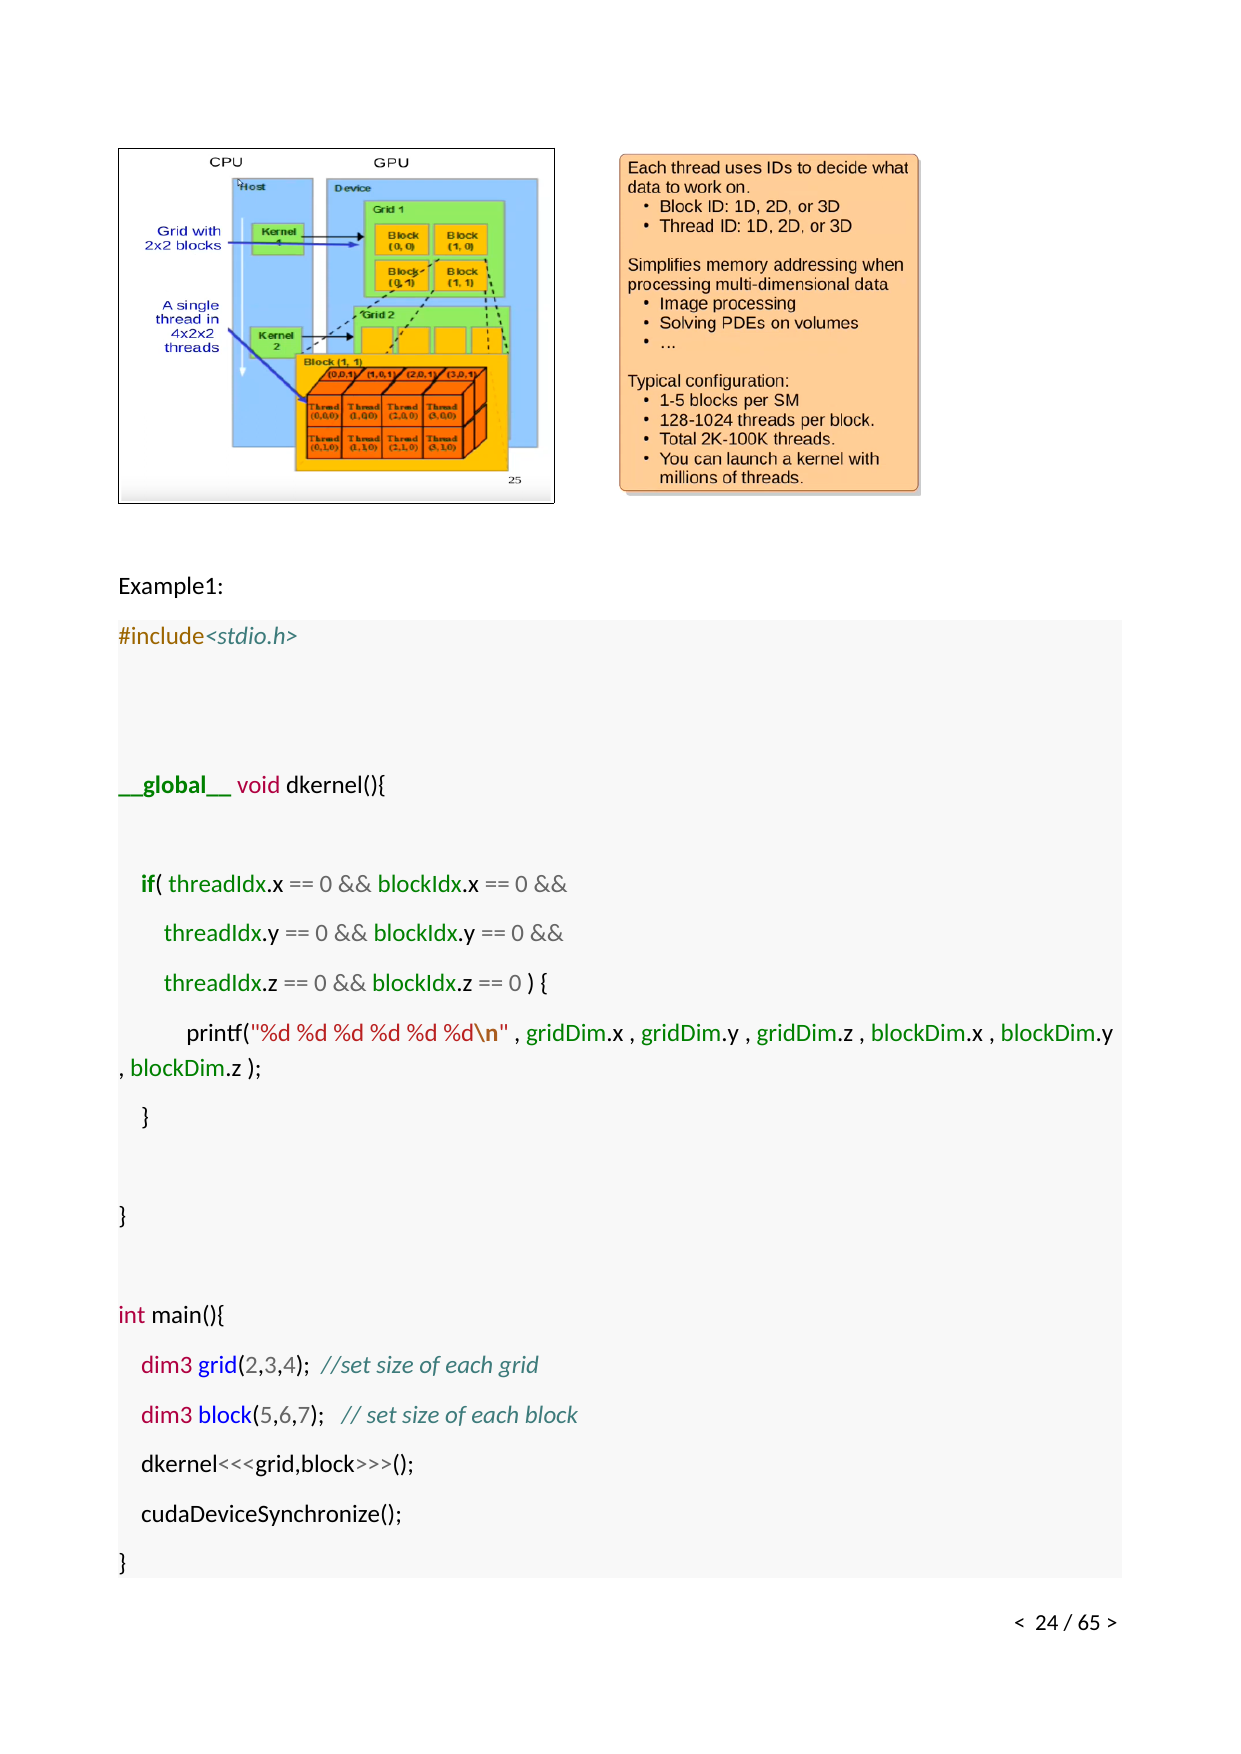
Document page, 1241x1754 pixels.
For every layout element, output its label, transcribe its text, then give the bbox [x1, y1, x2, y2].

text } [118, 1101, 1122, 1132]
text printf("%d %d %d %d %d %d\n" , gridDim.x , gridDim.y , gridDim.z , blockDim.x , blockDim.y , blockDim.z ); [118, 1017, 1122, 1082]
text } [118, 1547, 1122, 1578]
text dim3 grid(2,3,4); //set size of each grid [118, 1349, 1122, 1380]
text dim3 block(5,6,7); // set size of each block [118, 1399, 1122, 1429]
text dkernel<<<grid,block>>>(); [118, 1448, 1122, 1479]
text #include<stdio.h> [118, 620, 1122, 651]
text cudaDeviceSynchronize(); [118, 1498, 1122, 1528]
picture [618, 153, 921, 496]
text int main(){ [118, 1299, 1122, 1330]
text } [118, 1200, 1122, 1231]
text threadIdx.y == 0 && blockIdx.y == 0 && [118, 917, 1122, 948]
text threadIdx.z == 0 && blockIdx.z == 0 ) { [118, 967, 1122, 998]
text if( threadIdx.x == 0 && blockIdx.x == 0 && [118, 868, 1122, 898]
text Example1: [118, 570, 1122, 601]
picture [121, 150, 551, 501]
text __global__ void dkernel(){ [118, 769, 1122, 799]
